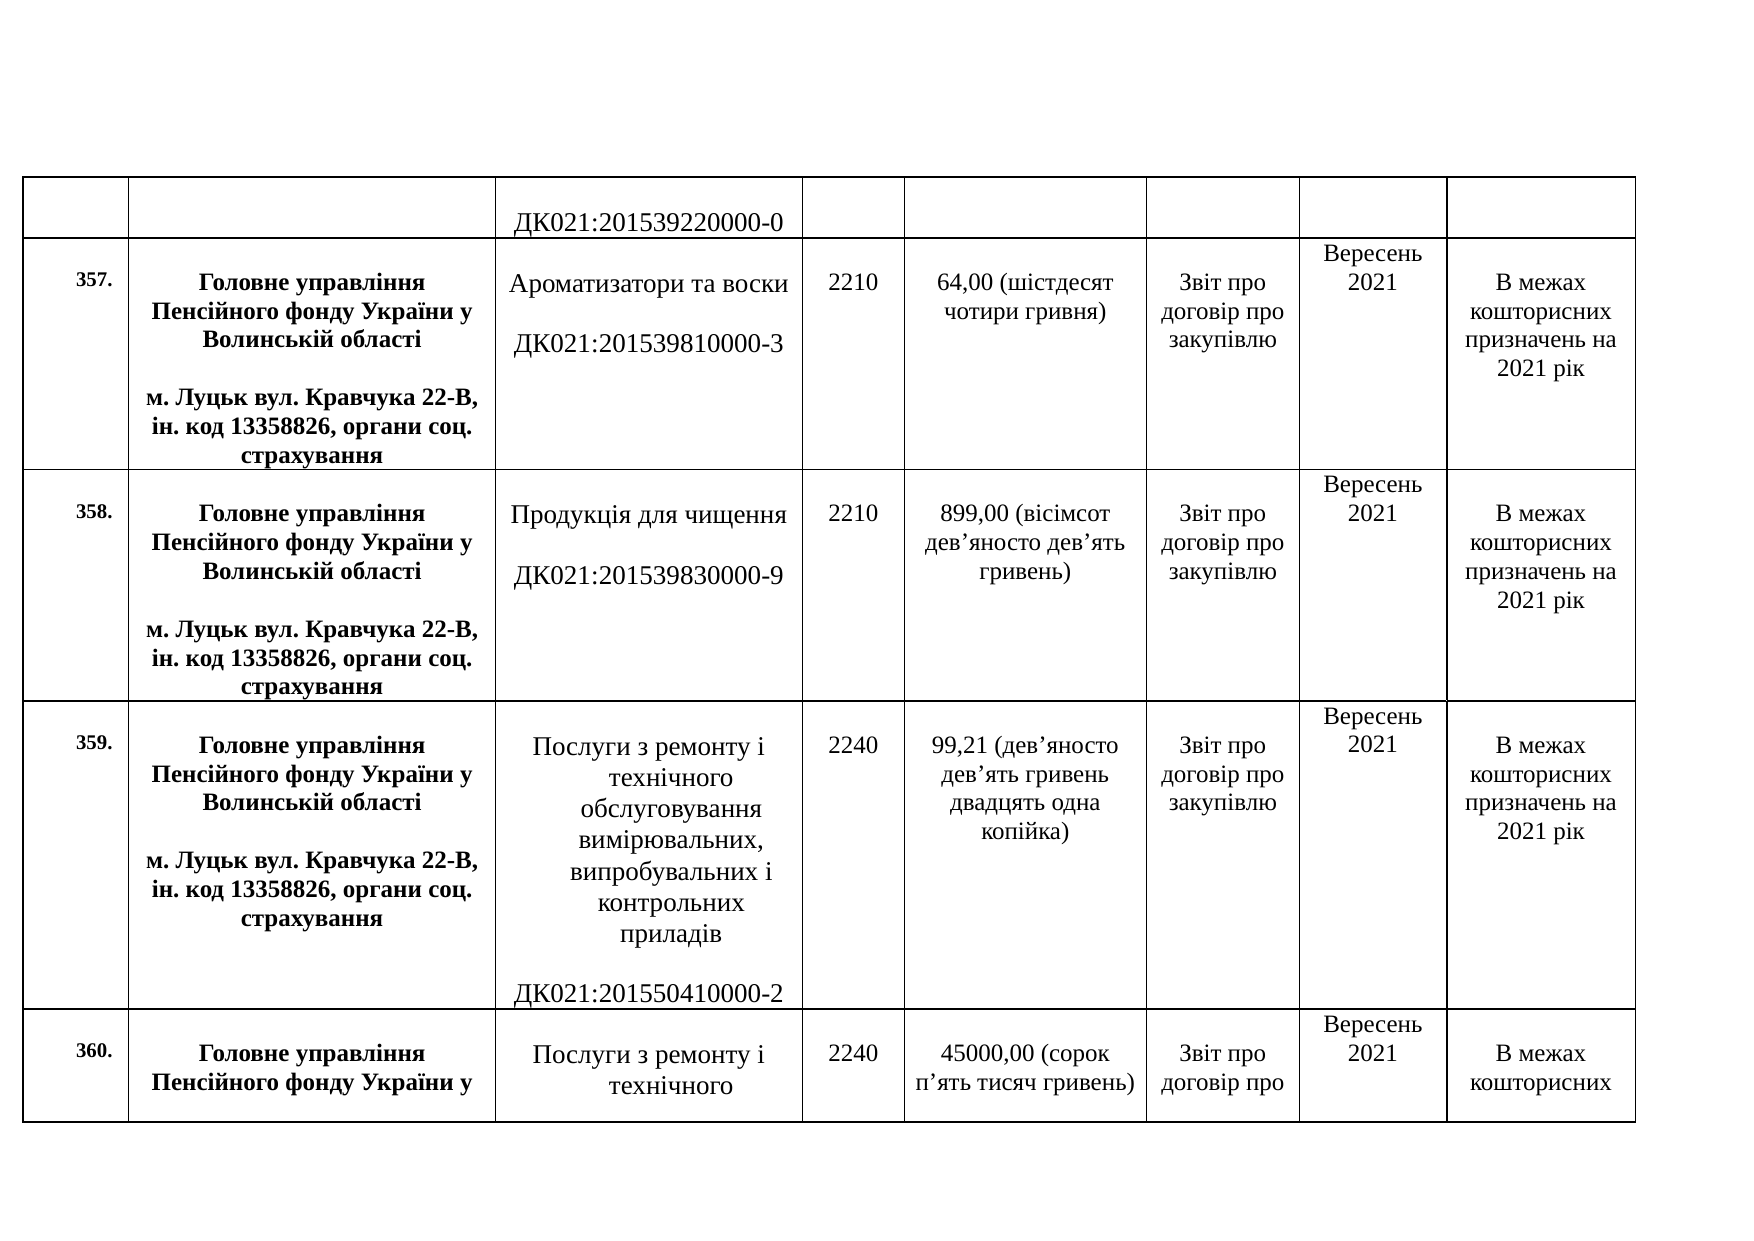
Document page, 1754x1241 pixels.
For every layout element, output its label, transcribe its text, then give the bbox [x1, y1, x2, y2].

table_cell Вересень 2021 [1300, 1010, 1446, 1121]
table_cell [24, 470, 128, 700]
table_cell 45000,00 (сорок п’ять тисяч гривень) [905, 1010, 1146, 1121]
table_cell Послуги з ремонту і технічного обслуговування вимірювальних, випробувальних і контрольних приладів ДК021:201550410000-2 [496, 702, 802, 1008]
table_cell [24, 239, 128, 469]
table_cell [24, 178, 128, 237]
table_cell В межах кошторисних призначень на 2021 рік [1448, 702, 1635, 1008]
table_cell Вересень 2021 [1300, 702, 1446, 1008]
table_cell [1147, 178, 1299, 237]
table_cell Звіт про договір про закупівлю [1147, 470, 1299, 700]
table_cell [1300, 178, 1446, 237]
table_cell 2210 [803, 470, 904, 700]
table_cell [24, 702, 128, 1008]
table_cell ДК021:201539220000-0 [496, 178, 802, 237]
table_cell Послуги з ремонту і технічного [496, 1010, 802, 1121]
table_cell 99,21 (дев’яносто дев’ять гривень двадцять одна копійка) [905, 702, 1146, 1008]
table_cell Вересень 2021 [1300, 470, 1446, 700]
table_cell В межах кошторисних [1448, 1010, 1635, 1121]
table_cell 2210 [803, 239, 904, 469]
table_cell [803, 178, 904, 237]
table_cell Звіт про договір про [1147, 1010, 1299, 1121]
table_cell [905, 178, 1146, 237]
table_cell Головне управління Пенсійного фонду України у Волинській області м. Луцьк вул. Кравчука 22-В, ін. код 13358826, органи соц. страхування [129, 702, 495, 1008]
table_cell Головне управління Пенсійного фонду України у Волинській області м. Луцьк вул. Кравчука 22-В, ін. код 13358826, органи соц. страхування [129, 239, 495, 469]
table_cell 899,00 (вісімсот дев’яносто дев’ять гривень) [905, 470, 1146, 700]
table_cell Звіт про договір про закупівлю [1147, 239, 1299, 469]
table_cell Вересень 2021 [1300, 239, 1446, 469]
table_cell В межах кошторисних призначень на 2021 рік [1448, 239, 1635, 469]
table_cell [1448, 178, 1635, 237]
table_cell 64,00 (шістдесят чотири гривня) [905, 239, 1146, 469]
table_cell В межах кошторисних призначень на 2021 рік [1448, 470, 1635, 700]
table_cell 2240 [803, 702, 904, 1008]
table_cell Продукція для чищення ДК021:201539830000-9 [496, 470, 802, 700]
table_cell 2240 [803, 1010, 904, 1121]
table_cell [129, 178, 495, 237]
table_cell Звіт про договір про закупівлю [1147, 702, 1299, 1008]
table_cell Головне управління Пенсійного фонду України у [129, 1010, 495, 1121]
table_cell Ароматизатори та воски ДК021:201539810000-3 [496, 239, 802, 469]
table_cell Головне управління Пенсійного фонду України у Волинській області м. Луцьк вул. Кравчука 22-В, ін. код 13358826, органи соц. страхування [129, 470, 495, 700]
table_cell [24, 1010, 128, 1121]
